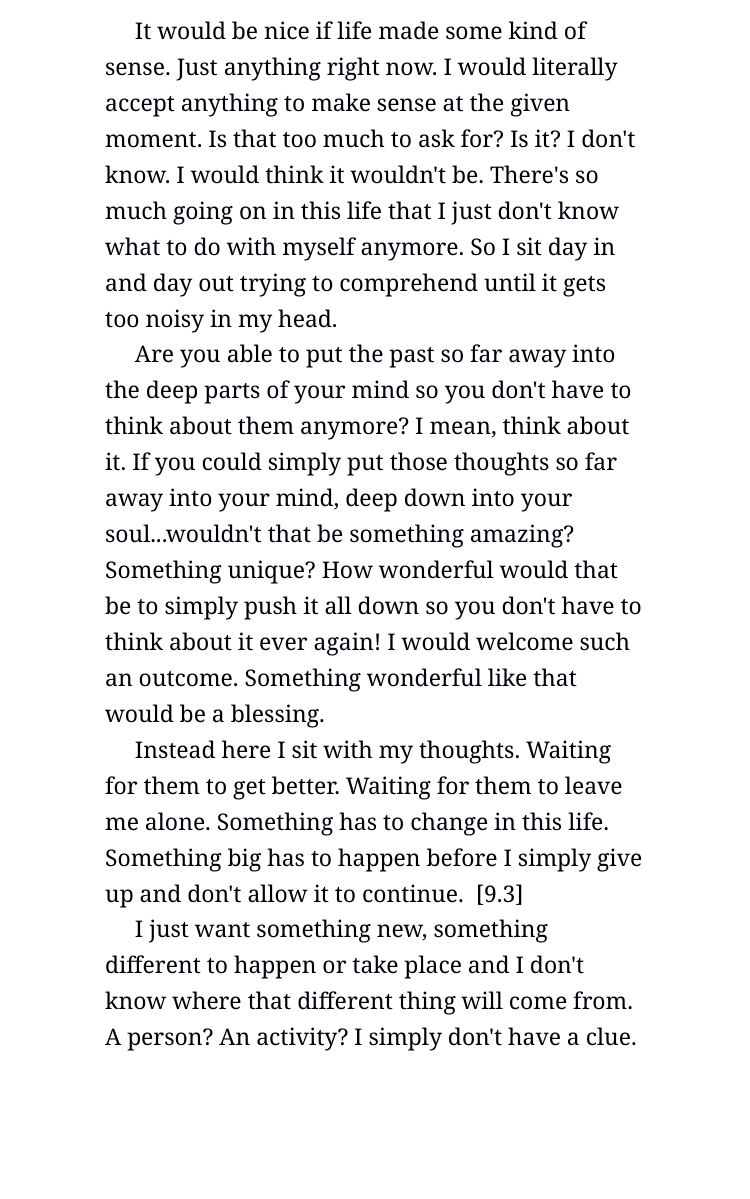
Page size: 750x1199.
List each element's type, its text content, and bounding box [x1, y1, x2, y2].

text Instead here I sit with my thoughts. Waiting for them to get better. Waiting for them to leave me alone. Something has to change in this life. Something big has to happen before I simply give up and don't allow it to continue. [9.3] [105, 734, 645, 909]
text It would be nice if life made some kind of sense. Just anything right now. I would literally accept anything to make sense at the given moment. Is that too much to ask for? Is it? I don't know. I would think it wouldn't be. There's so much going on in this life that I just don't know what to do with myself anymore. So I sit day in and day out trying to comprehend until it gets too noisy in my head. [105, 15, 645, 334]
text I just want something new, something different to happen or take place and I don't know where that different thing will come from. A person? An activity? I simply don't have a clue. [105, 913, 645, 1052]
text Are you able to put the past so far away into the deep parts of your mind so you don't have to think about them anymore? I mean, think about it. If you could simply put those thoughts so far away into your mind, deep down into your soul...wouldn't that be something amazing? Something unique? How wonderful would that be to simply push it all down so you don't have to think about it ever again! I would welcome such an outcome. Something wonderful like that would be a blessing. [105, 338, 645, 729]
